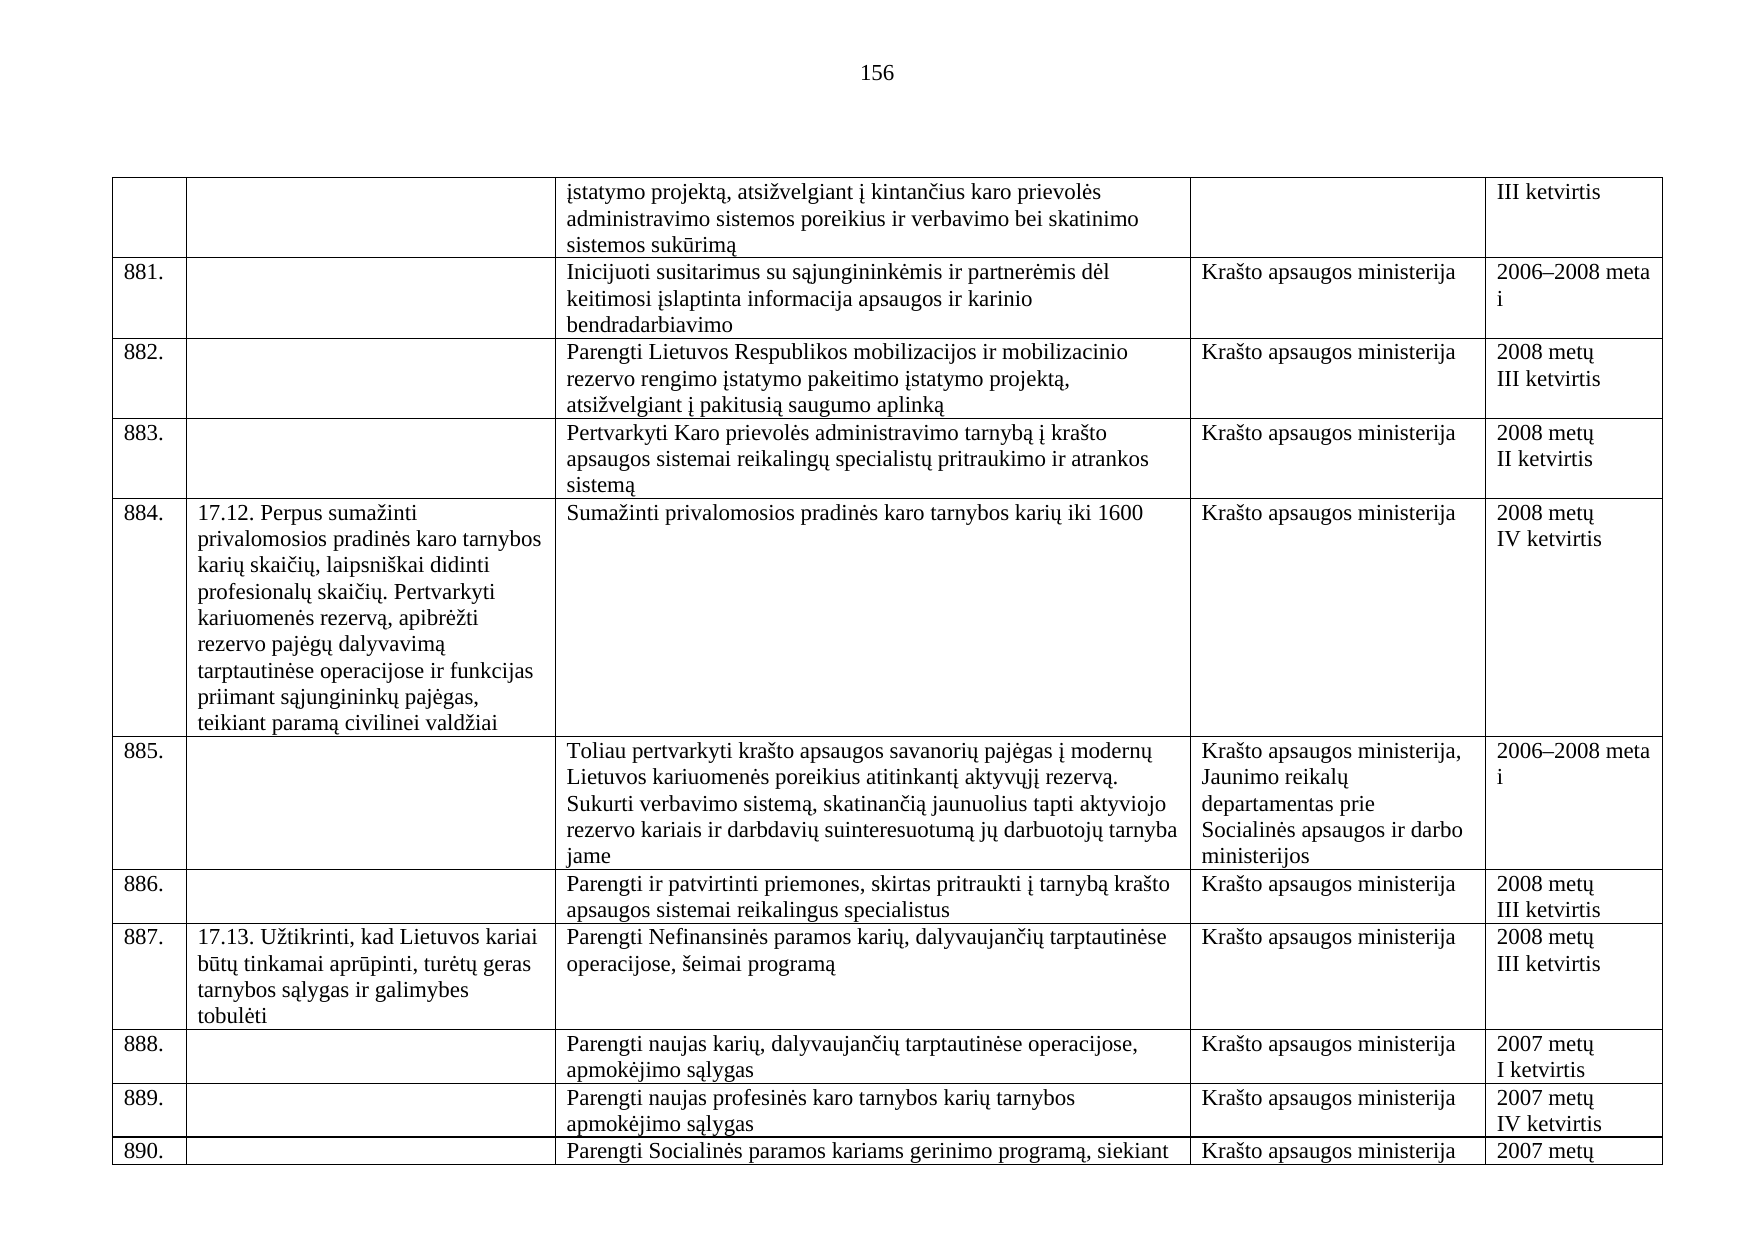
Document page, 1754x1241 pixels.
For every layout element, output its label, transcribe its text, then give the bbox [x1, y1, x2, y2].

table_cell Krašto apsaugos ministerija [1191, 1084, 1485, 1136]
table_cell 2008 metų IV ketvirtis [1486, 499, 1662, 736]
table_cell 2007 metų [1486, 1138, 1662, 1164]
table_cell Krašto apsaugos ministerija, Jaunimo reikalų departamentas prie Socialinės apsaugos ir darbo ministerijos [1191, 737, 1485, 869]
table_cell Sumažinti privalomosios pradinės karo tarnybos karių iki 1600 [556, 499, 1190, 736]
table_cell 886. [113, 870, 186, 922]
table_cell 883. [113, 419, 186, 498]
table_cell [113, 178, 186, 257]
table_cell 2006–2008 metai [1486, 258, 1662, 337]
table_cell [187, 737, 555, 869]
table_cell 17.12. Perpus sumažinti privalomosios pradinės karo tarnybos karių skaičių, laipsniškai didinti profesionalų skaičių. Pertvarkyti kariuomenės rezervą, apibrėžti rezervo pajėgų dalyvavimą tarptautinėse operacijose ir funkcijas priimant sąjungininkų pajėgas, teikiant paramą civilinei valdžiai [187, 499, 555, 736]
table_cell Parengti Nefinansinės paramos karių, dalyvaujančių tarptautinėse operacijose, šeimai programą [556, 924, 1190, 1029]
table_cell Krašto apsaugos ministerija [1191, 1030, 1485, 1083]
table_cell įstatymo projektą, atsižvelgiant į kintančius karo prievolės administravimo sistemos poreikius ir verbavimo bei skatinimo sistemos sukūrimą [556, 178, 1190, 257]
table_cell 2008 metų III ketvirtis [1486, 924, 1662, 1029]
table_cell 888. [113, 1030, 186, 1083]
table_cell 885. [113, 737, 186, 869]
table_cell Parengti naujas karių, dalyvaujančių tarptautinėse operacijose, apmokėjimo sąlygas [556, 1030, 1190, 1083]
table_cell Krašto apsaugos ministerija [1191, 870, 1485, 922]
table_cell [187, 1138, 555, 1164]
table_cell 890. [113, 1138, 186, 1164]
table_cell 889. [113, 1084, 186, 1136]
table_cell 2008 metų II ketvirtis [1486, 419, 1662, 498]
table_cell Parengti ir patvirtinti priemones, skirtas pritraukti į tarnybą krašto apsaugos sistemai reikalingus specialistus [556, 870, 1190, 922]
table_cell [187, 1084, 555, 1136]
table_cell Krašto apsaugos ministerija [1191, 339, 1485, 417]
table_cell 887. [113, 924, 186, 1029]
table_cell Krašto apsaugos ministerija [1191, 499, 1485, 736]
table_cell Krašto apsaugos ministerija [1191, 258, 1485, 337]
table_cell Parengti Socialinės paramos kariams gerinimo programą, siekiant [556, 1138, 1190, 1164]
table_cell [187, 419, 555, 498]
table_cell 2008 metų III ketvirtis [1486, 339, 1662, 417]
table_cell 882. [113, 339, 186, 417]
table_cell 2007 metų I ketvirtis [1486, 1030, 1662, 1083]
table_cell Parengti naujas profesinės karo tarnybos karių tarnybos apmokėjimo sąlygas [556, 1084, 1190, 1136]
table_cell 881. [113, 258, 186, 337]
table_cell [187, 178, 555, 257]
table_cell 2008 metų III ketvirtis [1486, 870, 1662, 922]
table_cell Pertvarkyti Karo prievolės administravimo tarnybą į krašto apsaugos sistemai reikalingų specialistų pritraukimo ir atrankos sistemą [556, 419, 1190, 498]
table_cell III ketvirtis [1486, 178, 1662, 257]
table_cell [187, 1030, 555, 1083]
table_cell Toliau pertvarkyti krašto apsaugos savanorių pajėgas į modernų Lietuvos kariuomenės poreikius atitinkantį aktyvųjį rezervą. Sukurti verbavimo sistemą, skatinančią jaunuolius tapti aktyviojo rezervo kariais ir darbdavių suinteresuotumą jų darbuotojų tarnyba jame [556, 737, 1190, 869]
table_cell [187, 258, 555, 337]
table_cell 2006–2008 metai [1486, 737, 1662, 869]
table_cell 2007 metų IV ketvirtis [1486, 1084, 1662, 1136]
table_cell [187, 870, 555, 922]
table_cell [187, 339, 555, 417]
table_cell Krašto apsaugos ministerija [1191, 924, 1485, 1029]
table_cell Krašto apsaugos ministerija [1191, 1138, 1485, 1164]
table_cell Parengti Lietuvos Respublikos mobilizacijos ir mobilizacinio rezervo rengimo įstatymo pakeitimo įstatymo projektą, atsižvelgiant į pakitusią saugumo aplinką [556, 339, 1190, 417]
table_cell 884. [113, 499, 186, 736]
table_cell [1191, 178, 1485, 257]
table_cell 17.13. Užtikrinti, kad Lietuvos kariai būtų tinkamai aprūpinti, turėtų geras tarnybos sąlygas ir galimybes tobulėti [187, 924, 555, 1029]
table_cell Krašto apsaugos ministerija [1191, 419, 1485, 498]
table_cell Inicijuoti susitarimus su sąjungininkėmis ir partnerėmis dėl keitimosi įslaptinta informacija apsaugos ir karinio bendradarbiavimo [556, 258, 1190, 337]
